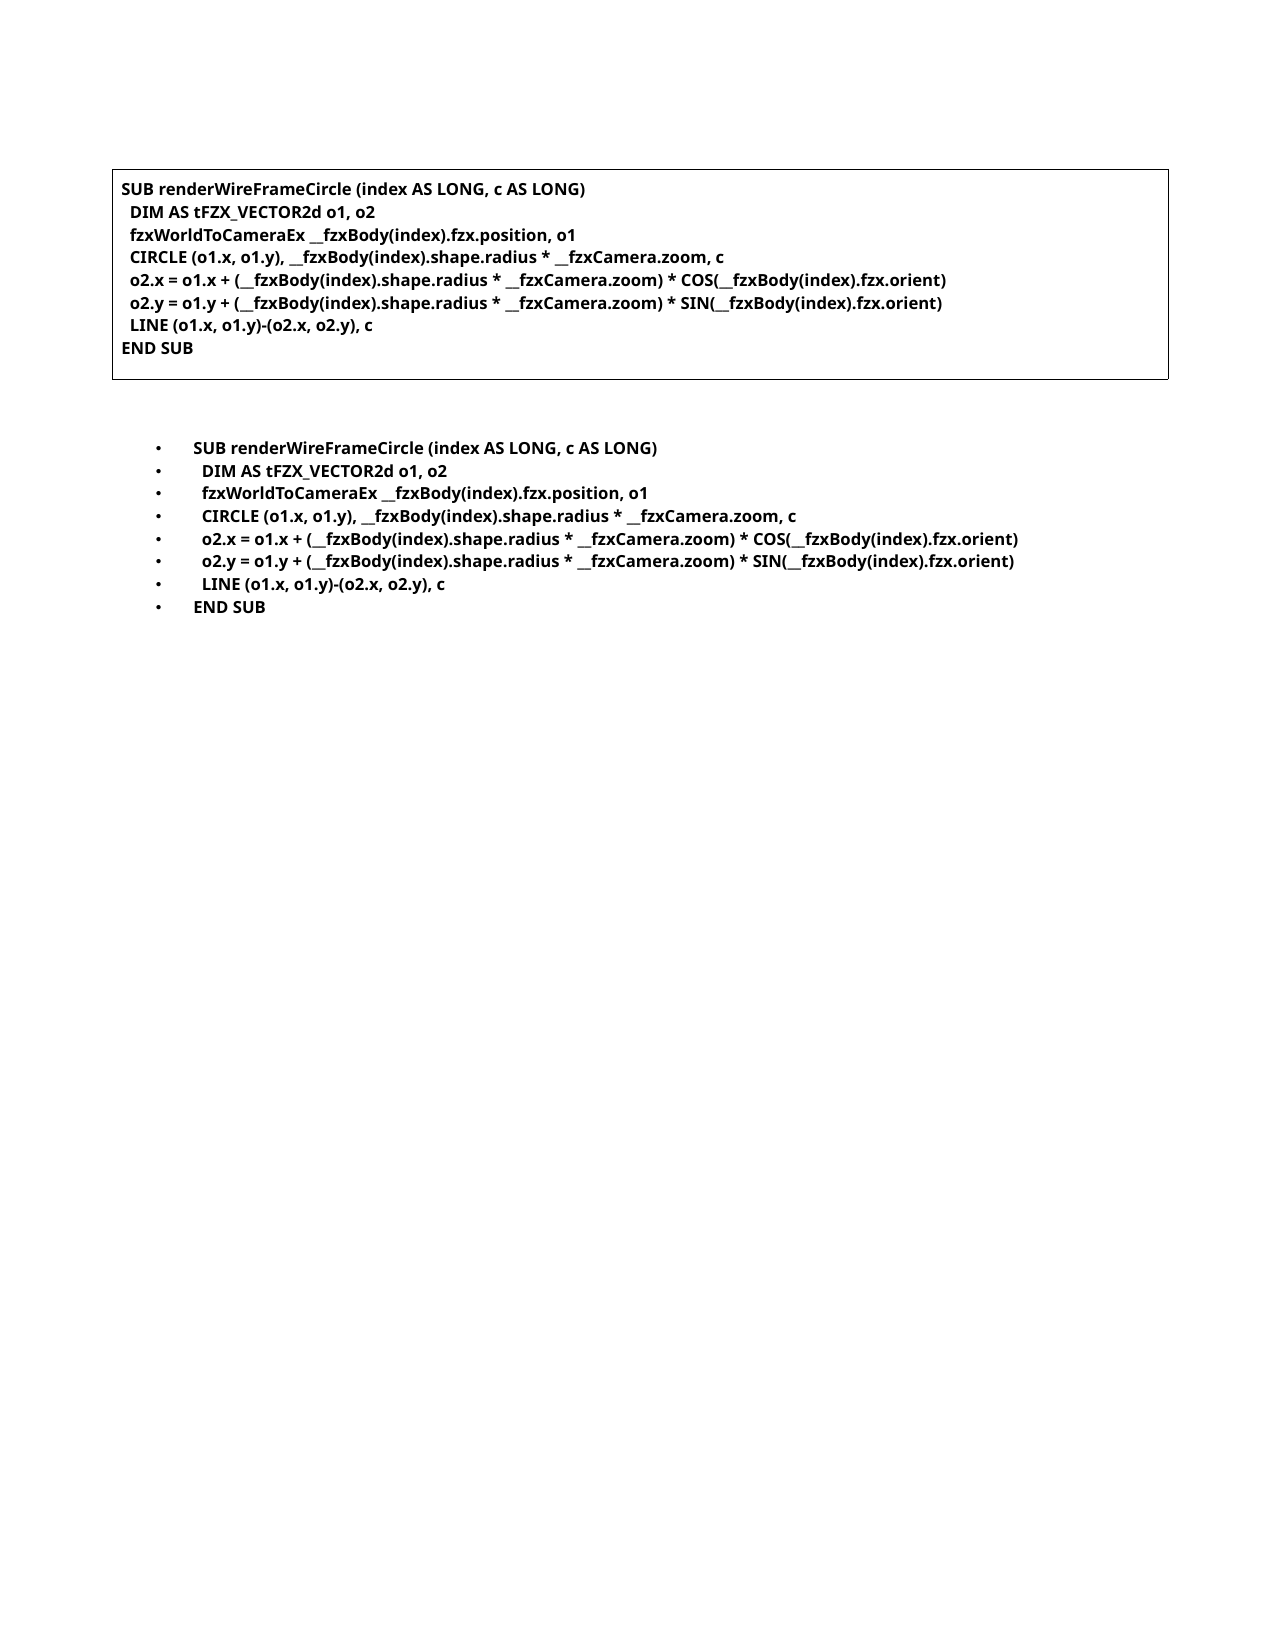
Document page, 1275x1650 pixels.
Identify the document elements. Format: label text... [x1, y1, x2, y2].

list LINE (o1.x, o1.y)-(o2.x, o2.y), c [156, 573, 1157, 596]
text CIRCLE (o1.x, o1.y), __fzxBody(index).shape.radius * __fzxCamera.zoom, c [121, 246, 1159, 269]
list CIRCLE (o1.x, o1.y), __fzxBody(index).shape.radius * __fzxCamera.zoom, c [156, 505, 1157, 527]
list SUB renderWireFrameCircle (index AS LONG, c AS LONG) [156, 437, 1157, 459]
list o2.x = o1.x + (__fzxBody(index).shape.radius * __fzxCamera.zoom) * COS(__fzxBody(index).fzx.orient) [156, 527, 1157, 550]
list fzxWorldToCameraEx __fzxBody(index).fzx.position, o1 [156, 482, 1157, 505]
text DIM AS tFZX_VECTOR2d o1, o2 [121, 201, 1159, 223]
text END SUB [121, 337, 1159, 359]
list o2.y = o1.y + (__fzxBody(index).shape.radius * __fzxCamera.zoom) * SIN(__fzxBody(index).fzx.orient) [156, 550, 1157, 573]
list END SUB [156, 596, 1157, 618]
list DIM AS tFZX_VECTOR2d o1, o2 [156, 459, 1157, 482]
text LINE (o1.x, o1.y)-(o2.x, o2.y), c [121, 314, 1159, 337]
text o2.y = o1.y + (__fzxBody(index).shape.radius * __fzxCamera.zoom) * SIN(__fzxBody(index).fzx.orient) [121, 291, 1159, 314]
text o2.x = o1.x + (__fzxBody(index).shape.radius * __fzxCamera.zoom) * COS(__fzxBody(index).fzx.orient) [121, 269, 1159, 291]
text fzxWorldToCameraEx __fzxBody(index).fzx.position, o1 [121, 223, 1159, 246]
text SUB renderWireFrameCircle (index AS LONG, c AS LONG) [121, 178, 1159, 201]
